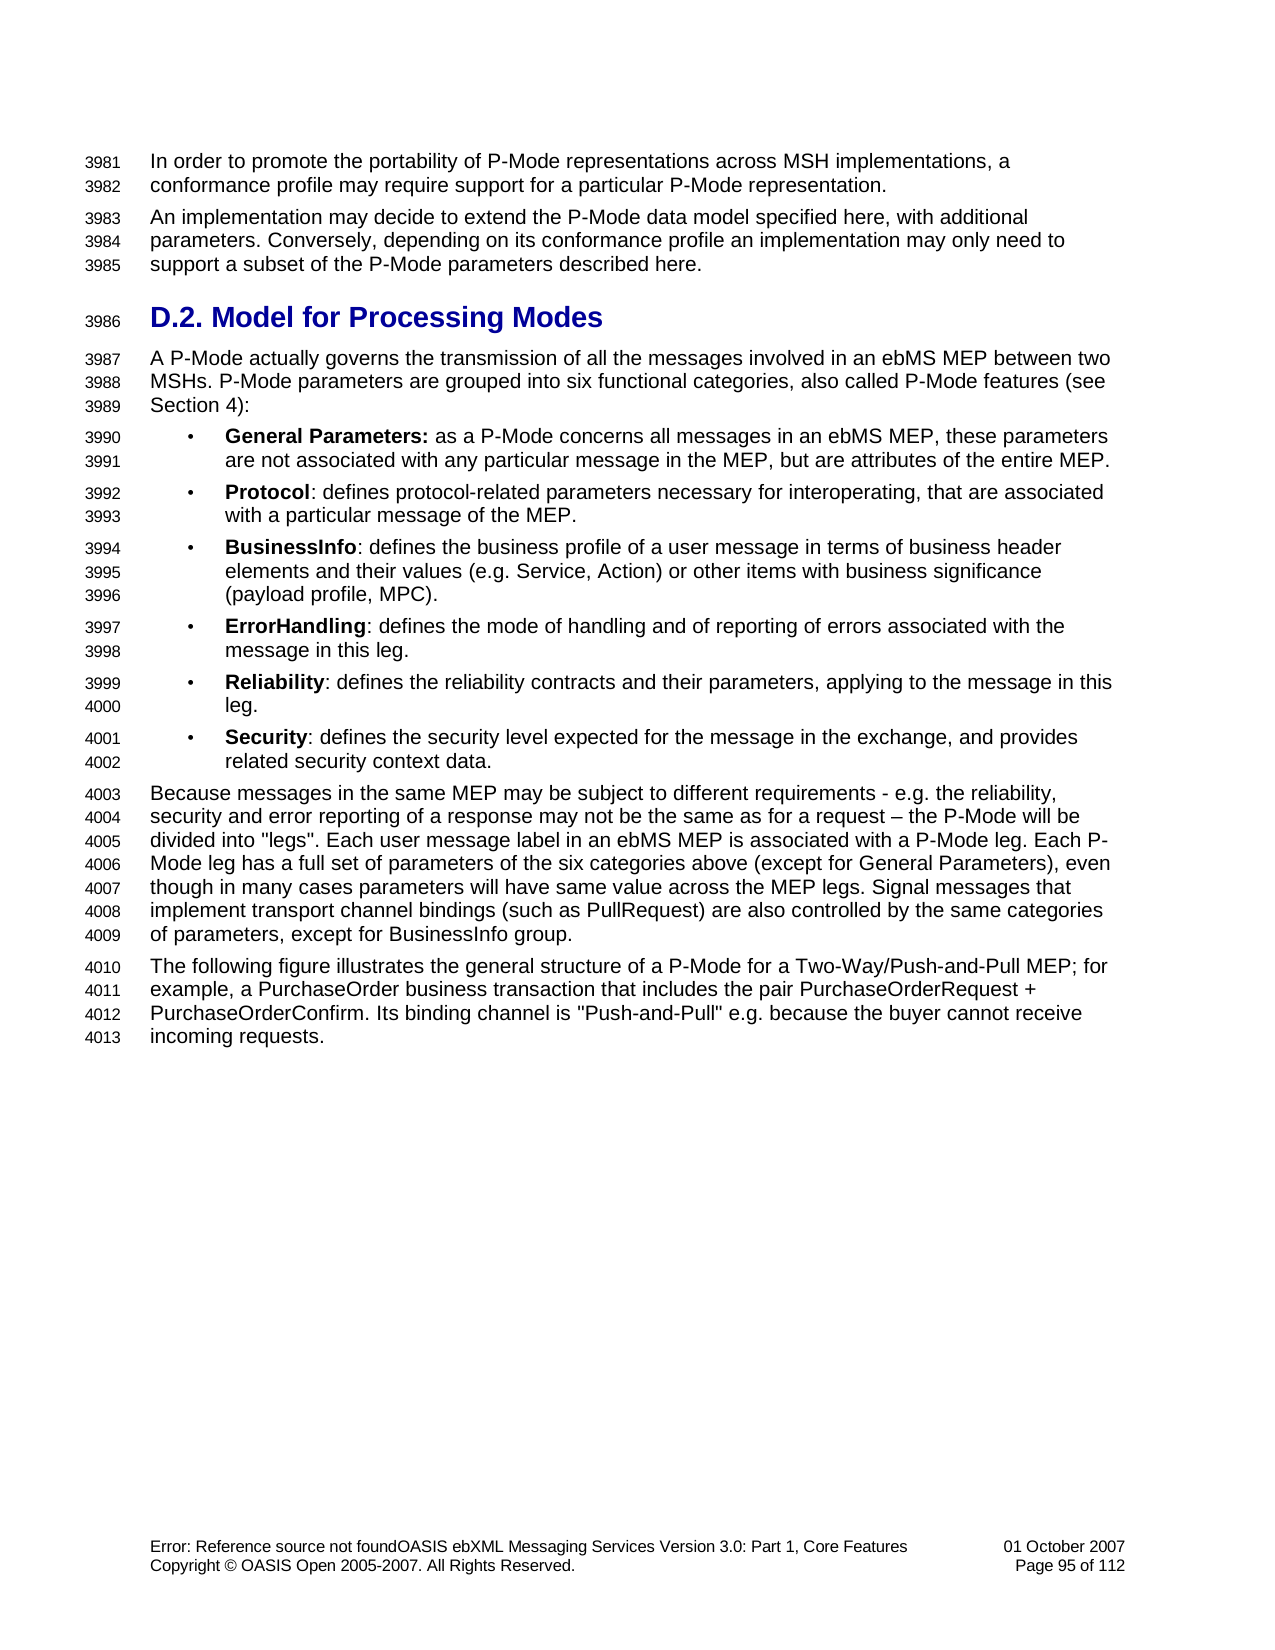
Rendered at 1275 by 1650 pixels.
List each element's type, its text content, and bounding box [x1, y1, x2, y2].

text A P-Mode actually governs the transmission of all the messages involved in an ebMS MEP between two MSHs. P-Mode parameters are grouped into six functional categories, also called P-Mode features (see Section 4): [150, 346, 1125, 417]
text An implementation may decide to extend the P-Mode data model specified here, with additional parameters. Conversely, depending on its conformance profile an implementation may only need to support a subset of the P-Mode parameters described here. [150, 205, 1125, 276]
list ErrorHandling: defines the mode of handling and of reporting of errors associated with the message in this leg. [187, 615, 1125, 662]
subtitle Model for Processing Modes [150, 301, 1125, 333]
list BusinessInfo: defines the business profile of a user message in terms of business header elements and their values (e.g. Service, Action) or other items with business significance (payload profile, MPC). [187, 536, 1125, 606]
text The following figure illustrates the general structure of a P-Mode for a Two-Way/Push-and-Pull MEP; for example, a PurchaseOrder business transaction that includes the pair PurchaseOrderRequest + PurchaseOrderConfirm. Its binding channel is "Push-and-Pull" e.g. because the buyer cannot receive incoming requests. [150, 954, 1125, 1048]
text In order to promote the portability of P-Mode representations across MSH implementations, a conformance profile may require support for a particular P-Mode representation. [150, 150, 1125, 197]
list Protocol: defines protocol-related parameters necessary for interoperating, that are associated with a particular message of the MEP. [187, 480, 1125, 527]
list Security: defines the security level expected for the message in the exchange, and provides related security context data. [187, 726, 1125, 773]
list General Parameters: as a P-Mode concerns all messages in an ebMS MEP, these parameters are not associated with any particular message in the MEP, but are attributes of the entire MEP. [187, 425, 1125, 472]
list Reliability: defines the reliability contracts and their parameters, applying to the message in this leg. [187, 670, 1125, 717]
text Because messages in the same MEP may be subject to different requirements - e.g. the reliability, security and error reporting of a response may not be the same as for a request – the P-Mode will be divided into "legs". Each user message label in an ebMS MEP is associated with a P-Mode leg. Each P-Mode leg has a full set of parameters of the six categories above (except for General Parameters), even though in many cases parameters will have same value across the MEP legs. Signal messages that implement transport channel bindings (such as PullRequest) are also controlled by the same categories of parameters, except for BusinessInfo group. [150, 781, 1125, 946]
